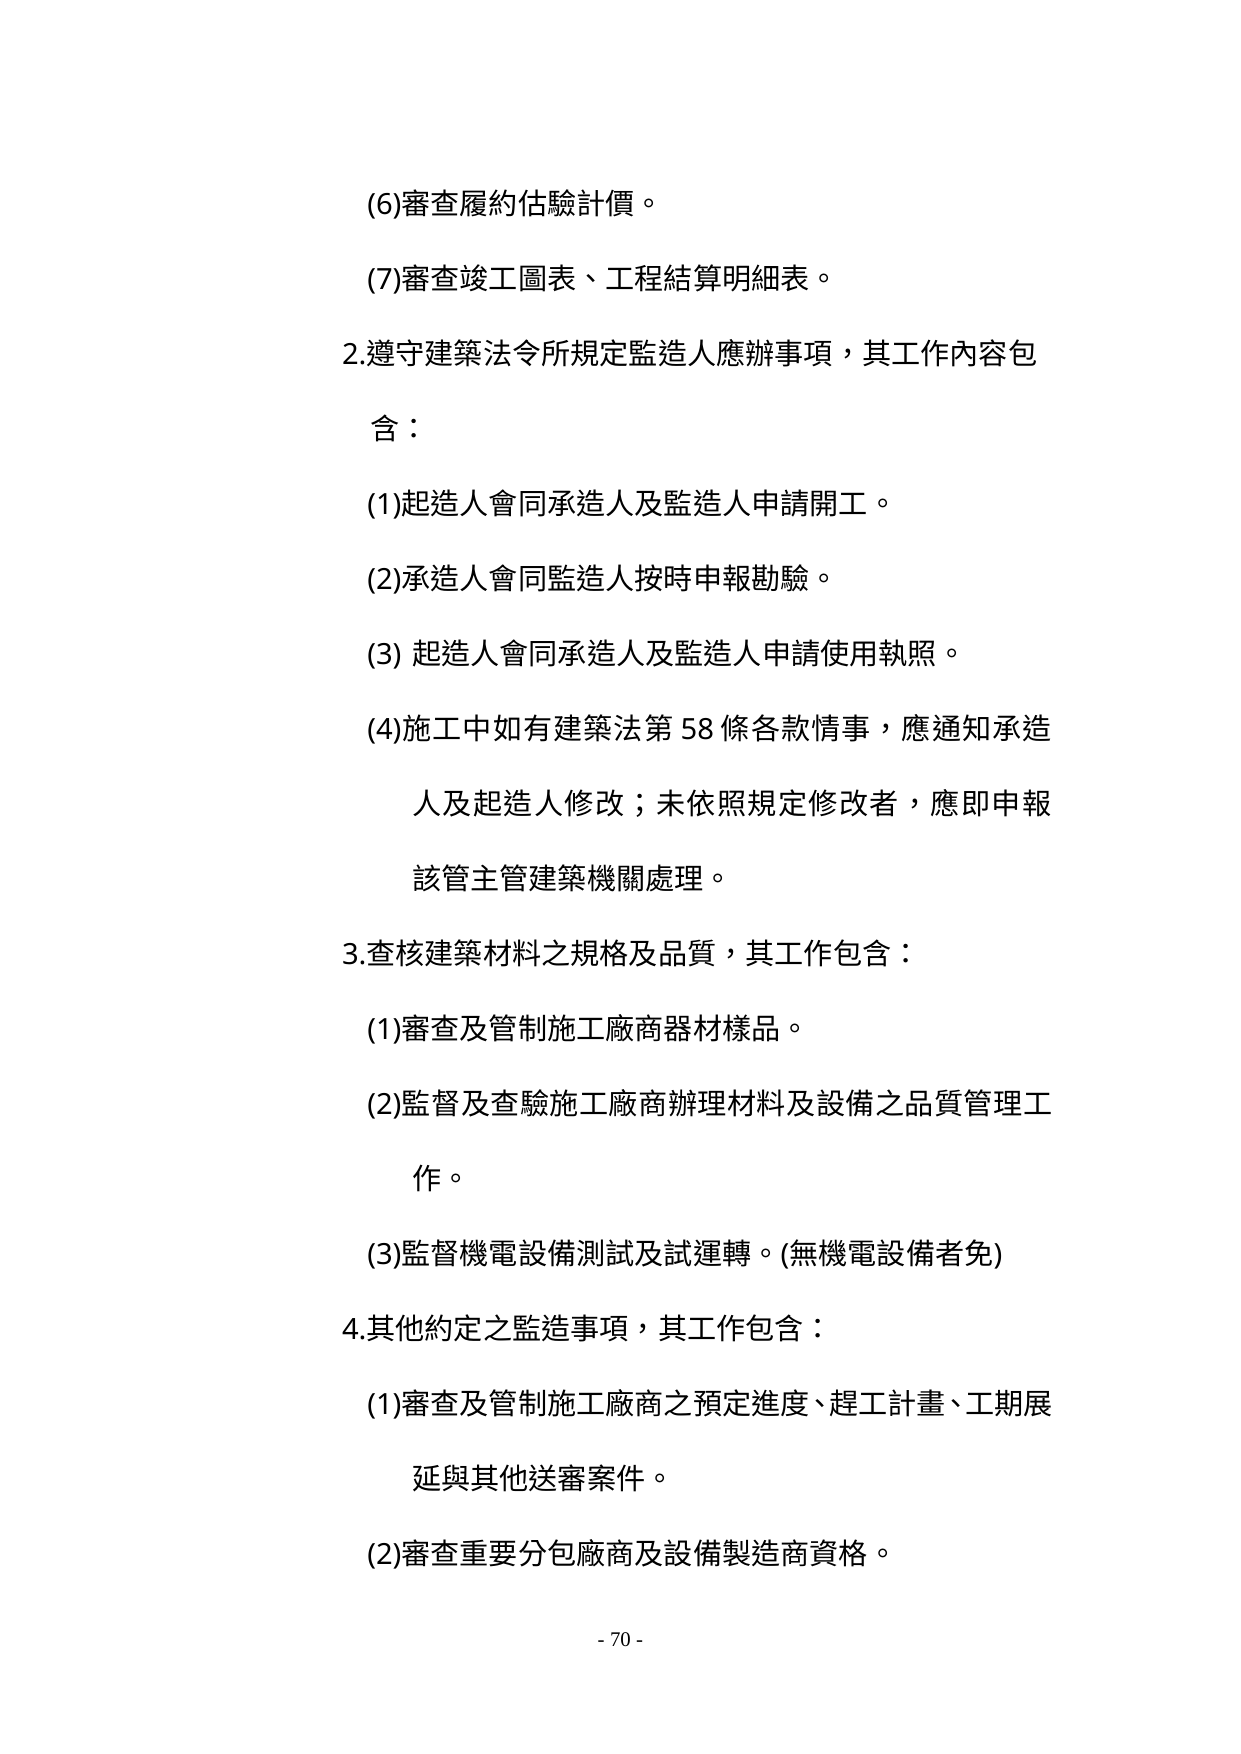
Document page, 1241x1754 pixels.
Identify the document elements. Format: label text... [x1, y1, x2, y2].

text (2)監督及查驗施工廠商辦理材料及設備之品質管理工作。 [367, 1064, 1053, 1214]
text (6)審查履約估驗計價。 [367, 164, 1053, 239]
text (2)審查重要分包廠商及設備製造商資格。 [367, 1514, 1053, 1589]
text (1)審查及管制施工廠商之預定進度、趕工計畫、工期展延與其他送審案件。 [367, 1364, 1053, 1514]
text (1)起造人會同承造人及監造人申請開工。 [367, 464, 1053, 539]
text 3.查核建築材料之規格及品質，其工作包含： [342, 914, 1053, 989]
text 2.遵守建築法令所規定監造人應辦事項，其工作內容包含： [342, 314, 1053, 464]
text (1)審查及管制施工廠商器材樣品。 [367, 989, 1053, 1064]
text (2)承造人會同監造人按時申報勘驗。 [367, 539, 1053, 614]
text (3)監督機電設備測試及試運轉。(無機電設備者免) [367, 1214, 1053, 1289]
text (4)施工中如有建築法第58條各款情事，應通知承造人及起造人修改；未依照規定修改者，應即申報該管主管建築機關處理。 [367, 689, 1053, 914]
text 4.其他約定之監造事項，其工作包含： [342, 1289, 1053, 1364]
text (7)審查竣工圖表、工程結算明細表。 [367, 239, 1053, 314]
text (3) 起造人會同承造人及監造人申請使用執照。 [367, 614, 1053, 689]
